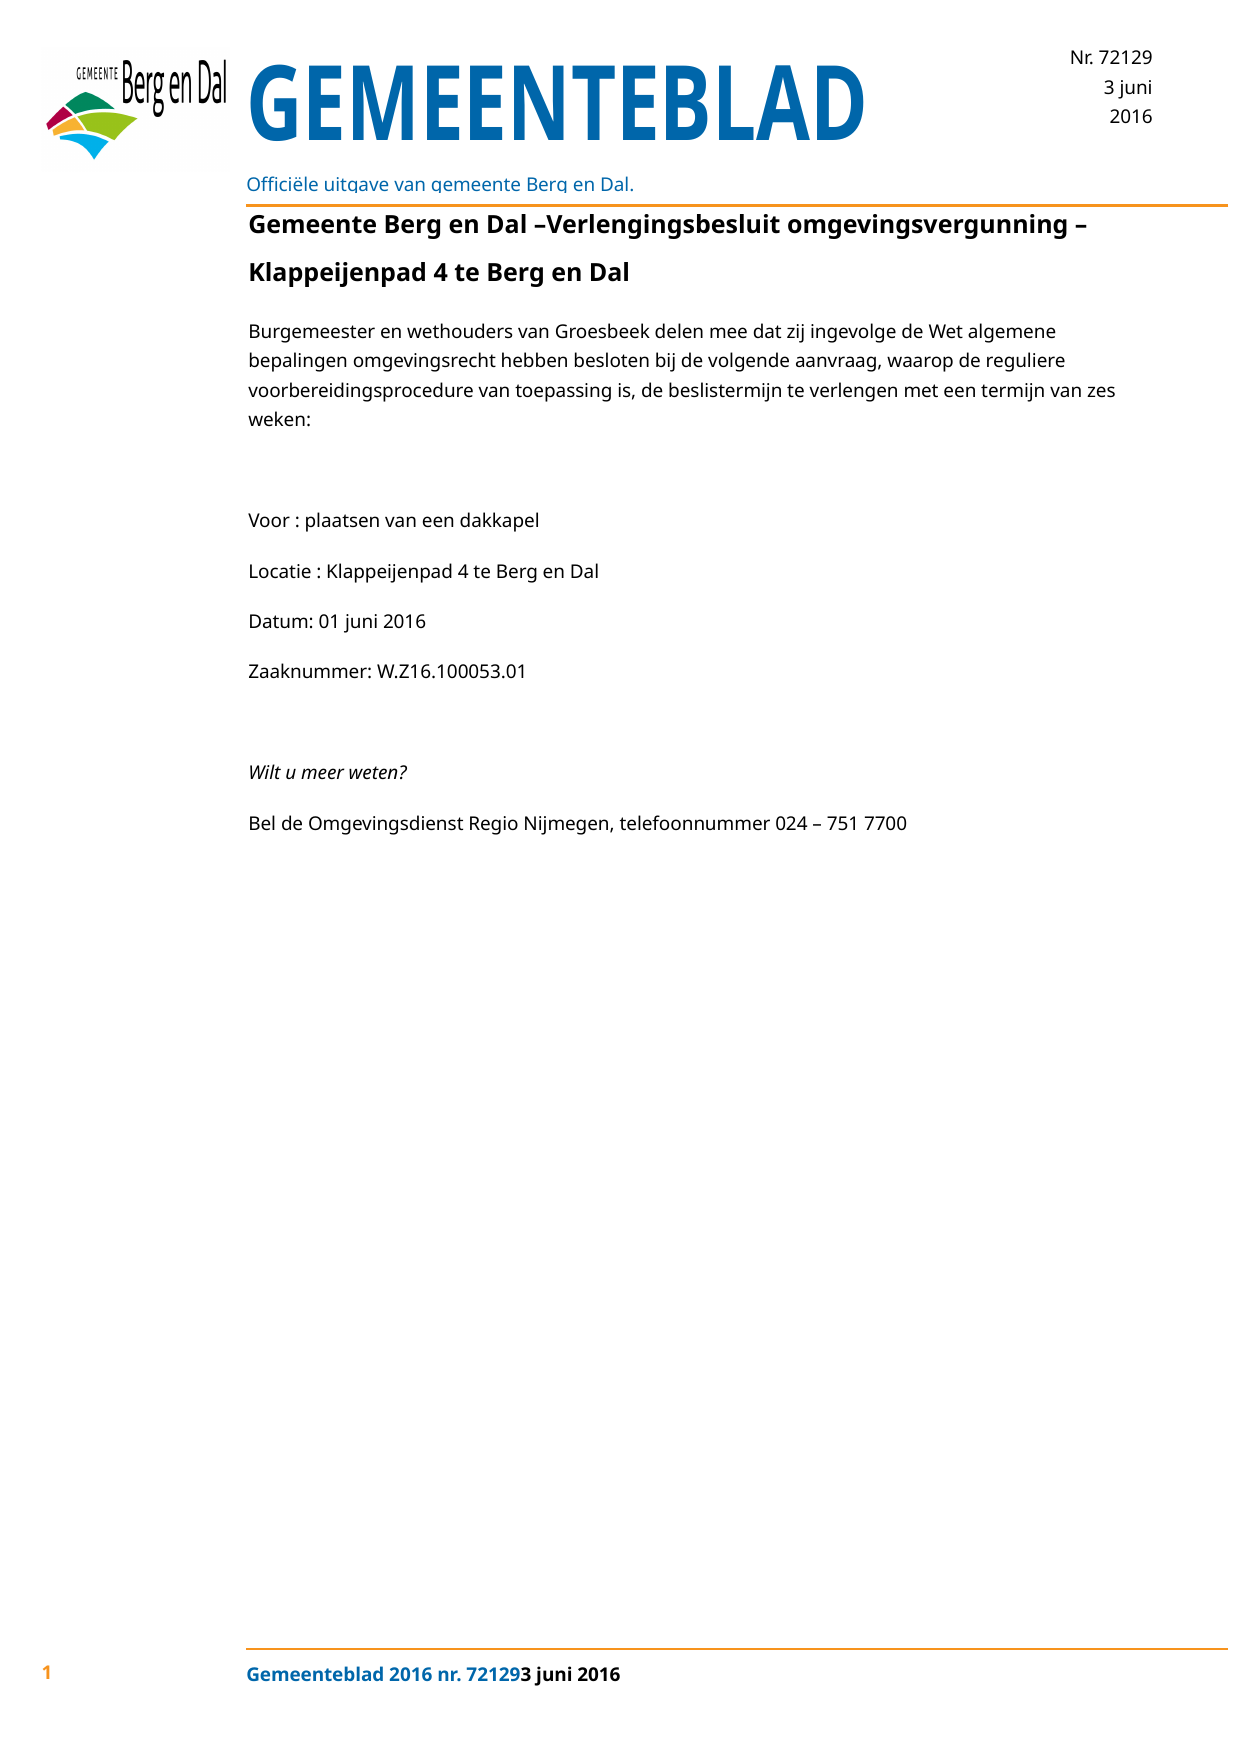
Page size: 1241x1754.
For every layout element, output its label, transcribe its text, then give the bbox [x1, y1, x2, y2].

text Wilt u meer weten? [248, 759, 1152, 785]
text Bel de Omgevingsdienst Regio Nijmegen, telefoonnummer 024 – 751 7700 [248, 810, 1152, 836]
picture [41, 47, 231, 172]
text Voor : plaatsen van een dakkapel [248, 507, 1152, 533]
text Locatie : Klappeijenpad 4 te Berg en Dal [248, 558, 1152, 584]
text Gemeente Berg en Dal –Verlengingsbesluit omgevingsvergunning – Klappeijenpad 4 te Berg en Dal [248, 207, 1152, 288]
text Zaaknummer: W.Z16.100053.01 [248, 659, 1152, 684]
text Datum: 01 juni 2016 [248, 608, 1152, 634]
text Burgemeester en wethouders van Groesbeek delen mee dat zij ingevolge de Wet algemene bepalingen omgevingsrecht hebben besloten bij de volgende aanvraag, waarop de reguliere voorbereidingsprocedure van toepassing is, de beslistermijn te verlengen met een termijn van zes weken: [248, 318, 1152, 432]
